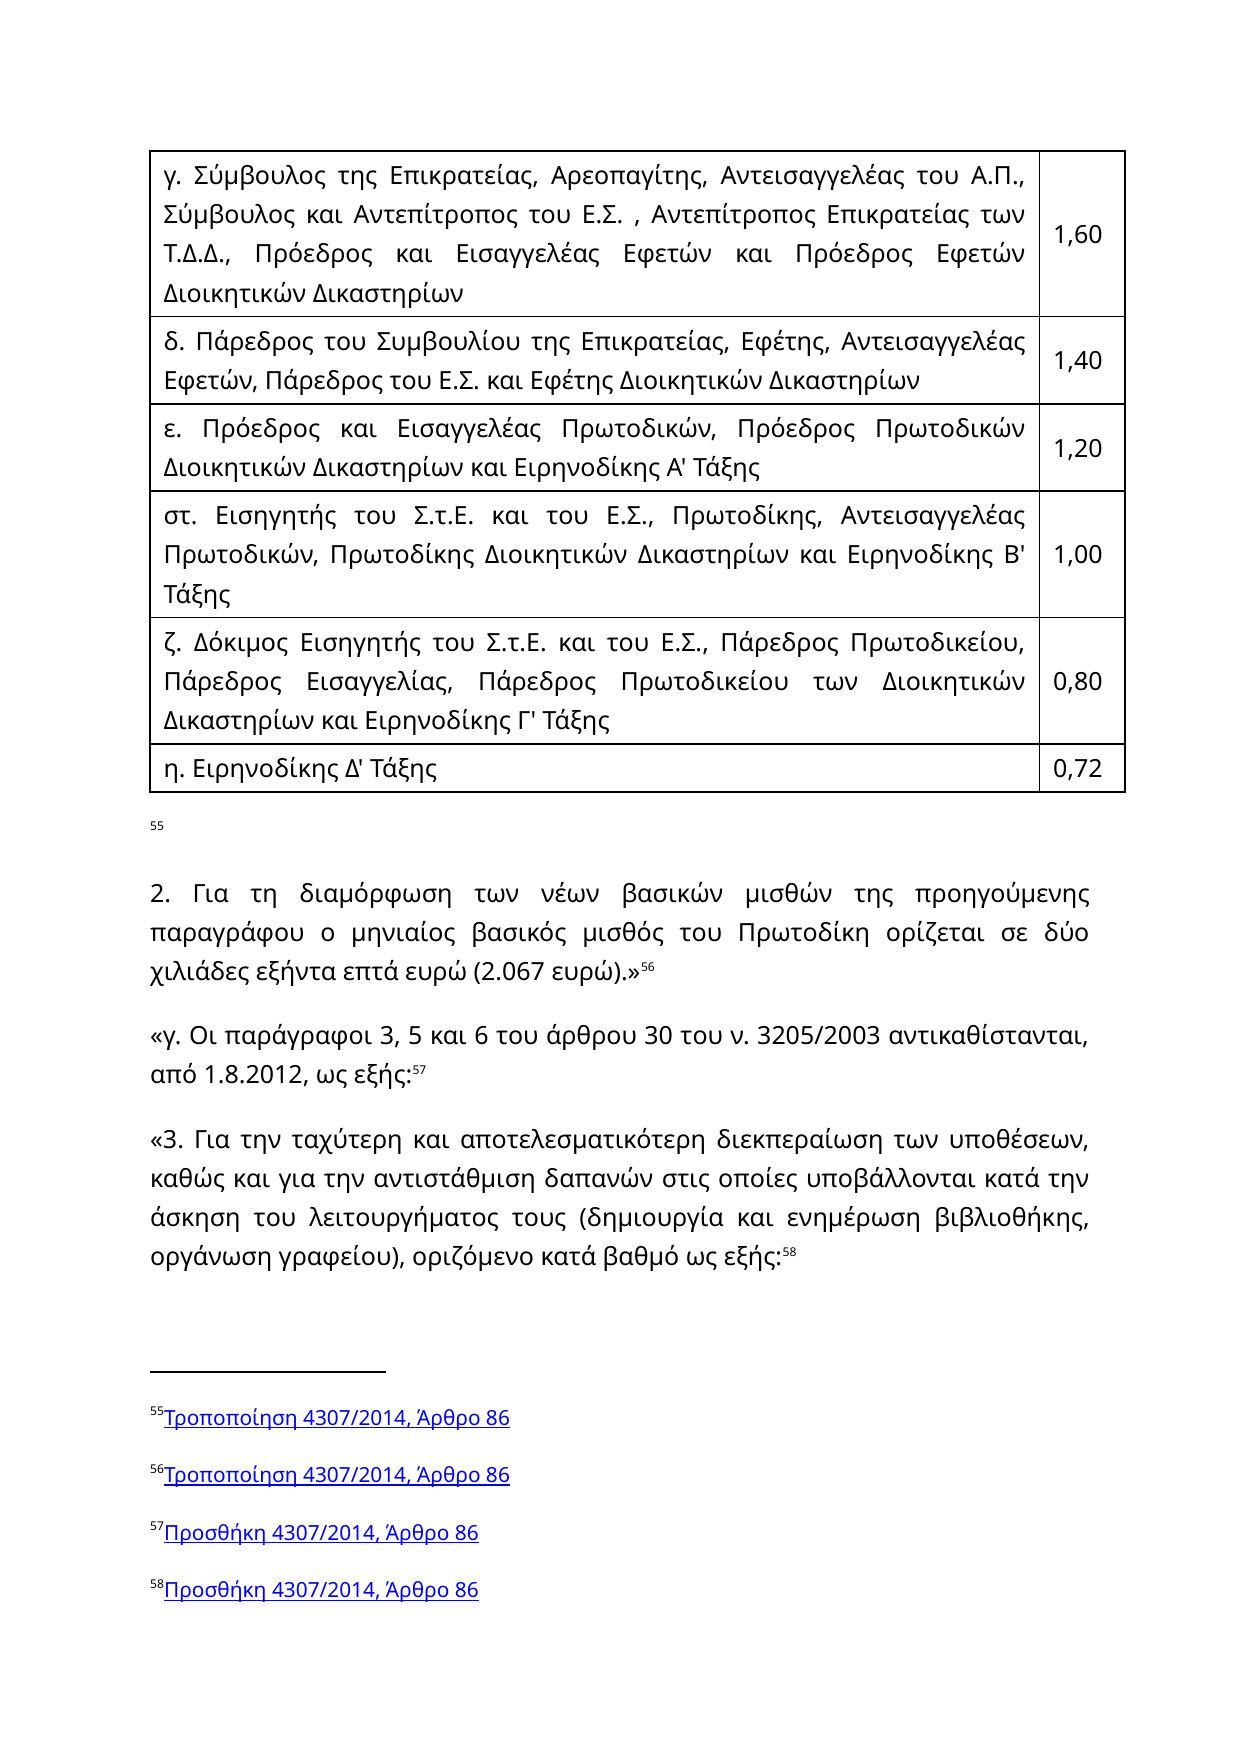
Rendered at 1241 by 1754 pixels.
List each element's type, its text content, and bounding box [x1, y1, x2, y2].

text Προσθήκη 4307/2014, Άρθρο 86 [150, 1518, 1090, 1546]
table_cell 0,80 [1040, 618, 1124, 743]
table_cell η. Ειρηνοδίκης Δ' Τάξης [151, 745, 1039, 791]
text Τροποποίηση 4307/2014, Άρθρο 86 [150, 1460, 1090, 1489]
table_cell στ. Εισηγητής του Σ.τ.Ε. και του Ε.Σ., Πρωτοδίκης, Αντεισαγγελέας Πρωτοδικών, Πρωτοδίκης Διοικητικών Δικαστηρίων και Ειρηνοδίκης Β' Τάξης [151, 492, 1039, 617]
table_cell δ. Πάρεδρος του Συμβουλίου της Επικρατείας, Εφέτης, Αντεισαγγελέας Εφετών, Πάρεδρος του Ε.Σ. και Εφέτης Διοικητικών Δικαστηρίων [151, 317, 1039, 403]
table_cell ε. Πρόεδρος και Εισαγγελέας Πρωτοδικών, Πρόεδρος Πρωτοδικών Διοικητικών Δικαστηρίων και Ειρηνοδίκης Α' Τάξης [151, 405, 1039, 490]
table_cell γ. Σύμβουλος της Επικρατείας, Αρεοπαγίτης, Αντεισαγγελέας του Α.Π., Σύμβουλος και Αντεπίτροπος του Ε.Σ. , Αντεπίτροπος Επικρατείας των Τ.Δ.Δ., Πρόεδρος και Εισαγγελέας Εφετών και Πρόεδρος Εφετών Διοικητικών Δικαστηρίων [151, 152, 1039, 316]
text «γ. Οι παράγραφοι 3, 5 και 6 του άρθρου 30 του ν. 3205/2003 αντικαθίστανται, από 1.8.2012, ως εξής: [150, 1018, 1090, 1091]
text Τροποποίηση 4307/2014, Άρθρο 86 [150, 1403, 1090, 1431]
text «3. Για την ταχύτερη και αποτελεσματικότερη διεκπεραίωση των υποθέσεων, καθώς και για την αντιστάθμιση δαπανών στις οποίες υποβάλλονται κατά την άσκηση του λειτουργήματος τους (δημιουργία και ενημέρωση βιβλιοθήκης, οργάνωση γραφείου), οριζόμενο κατά βαθμό ως εξής: [150, 1121, 1090, 1273]
table_cell 1,20 [1040, 405, 1124, 490]
text 2. Για τη διαμόρφωση των νέων βασικών μισθών της προηγούμενης παραγράφου ο μηνιαίος βασικός μισθός του Πρωτοδίκη ορίζεται σε δύο χιλιάδες εξήντα επτά ευρώ (2.067 ευρώ).» [150, 875, 1090, 988]
table_cell 0,72 [1040, 745, 1124, 791]
text Προσθήκη 4307/2014, Άρθρο 86 [150, 1576, 1090, 1604]
table_cell ζ. Δόκιμος Εισηγητής του Σ.τ.Ε. και του Ε.Σ., Πάρεδρος Πρωτοδικείου, Πάρεδρος Εισαγγελίας, Πάρεδρος Πρωτοδικείου των Διοικητικών Δικαστηρίων και Ειρηνοδίκης Γ' Τάξης [151, 618, 1039, 743]
table_cell 1,60 [1040, 152, 1124, 316]
table_cell 1,40 [1040, 317, 1124, 403]
table_cell 1,00 [1040, 492, 1124, 617]
